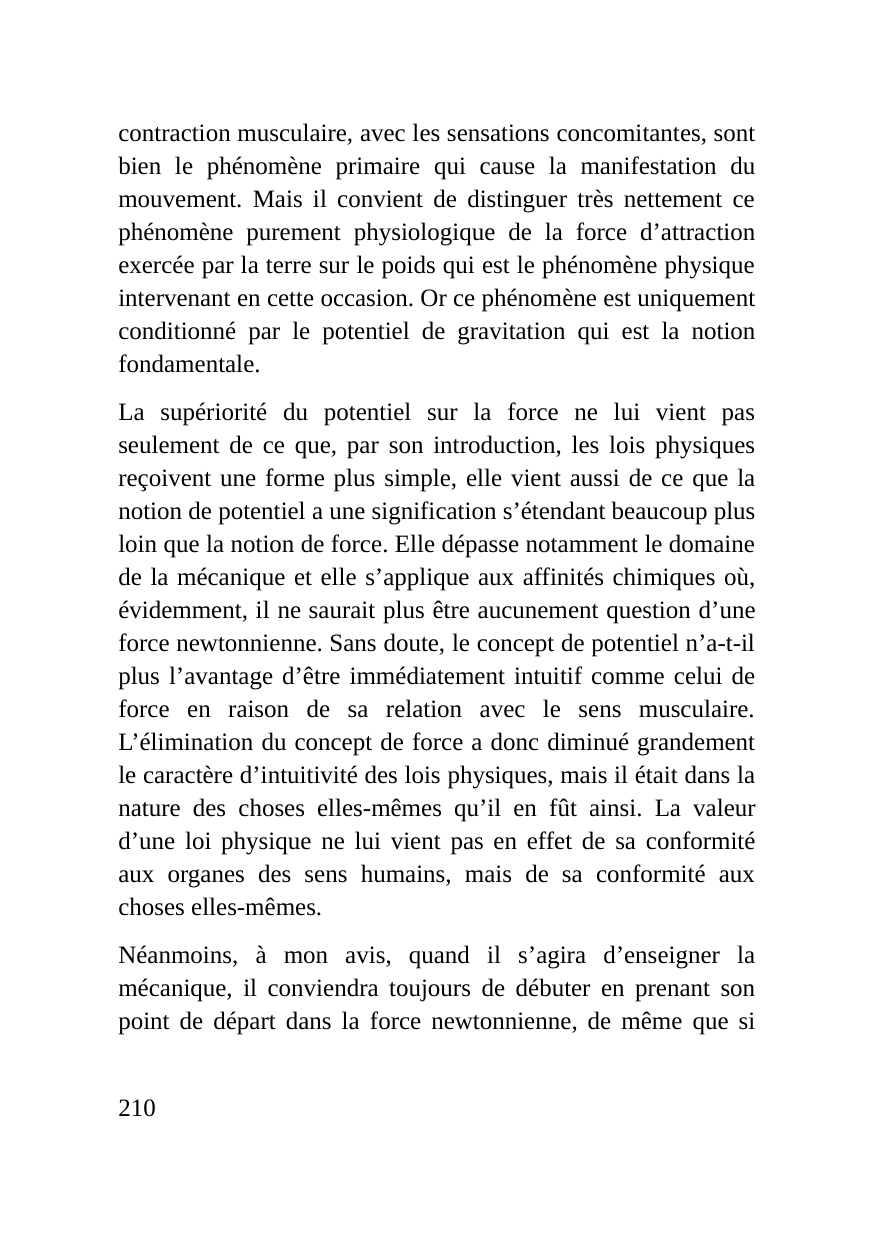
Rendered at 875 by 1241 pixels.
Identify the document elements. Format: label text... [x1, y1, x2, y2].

text La supériorité du potentiel sur la force ne lui vient pas seulement de ce que, par son introduction, les lois physiques reçoivent une forme plus simple, elle vient aussi de ce que la notion de potentiel a une signification s’étendant beaucoup plus loin que la notion de force. Elle dépasse notamment le domaine de la mécanique et elle s’applique aux affinités chimiques où, évidemment, il ne saurait plus être aucunement question d’une force newtonnienne. Sans doute, le concept de potentiel n’a-t-il plus l’avantage d’être immédiatement intuitif comme celui de force en raison de sa relation avec le sens musculaire. L’élimination du concept de force a donc diminué grandement le caractère d’intuitivité des lois physiques, mais il était dans la nature des choses elles-mêmes qu’il en fût ainsi. La valeur d’une loi physique ne lui vient pas en effet de sa conformité aux organes des sens humains, mais de sa conformité aux choses elles-mêmes. [118, 397, 756, 921]
text Néanmoins, à mon avis, quand il s’agira d’enseigner la mécanique, il conviendra toujours de débuter en prenant son point de départ dans la force newtonnienne, de même que si [118, 940, 756, 1034]
text contraction musculaire, avec les sensations concomitantes, sont bien le phénomène primaire qui cause la manifestation du mouvement. Mais il convient de distinguer très nettement ce phénomène purement physiologique de la force d’attraction exercée par la terre sur le poids qui est le phénomène physique intervenant en cette occasion. Or ce phénomène est uniquement conditionné par le potentiel de gravitation qui est la notion fondamentale. [118, 118, 756, 378]
